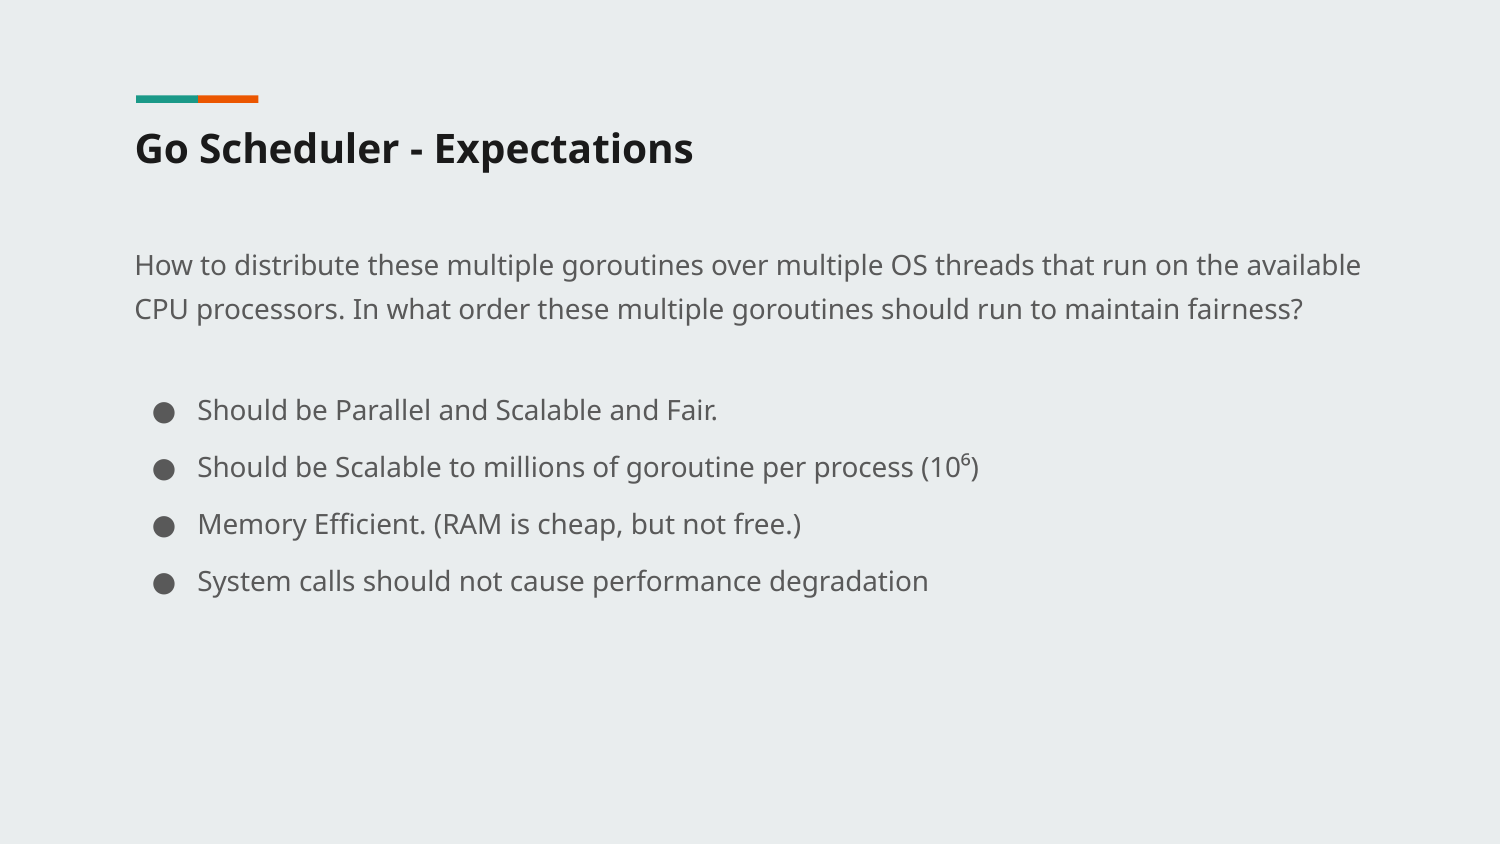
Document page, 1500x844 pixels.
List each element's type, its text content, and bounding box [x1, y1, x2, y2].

title Go Scheduler - Expectations [119, 104, 1381, 247]
subtitle How to distribute these multiple goroutines over multiple OS threads that run on the available CPU processors. In what order these multiple goroutines should run to maintain fairness? Should be Parallel and Scalable and Fair. Should be Scalable to millions of goroutine per process (10⁶) Memory Efficient. (RAM is cheap, but not free.) System calls should not cause performance degradation [119, 247, 1381, 662]
